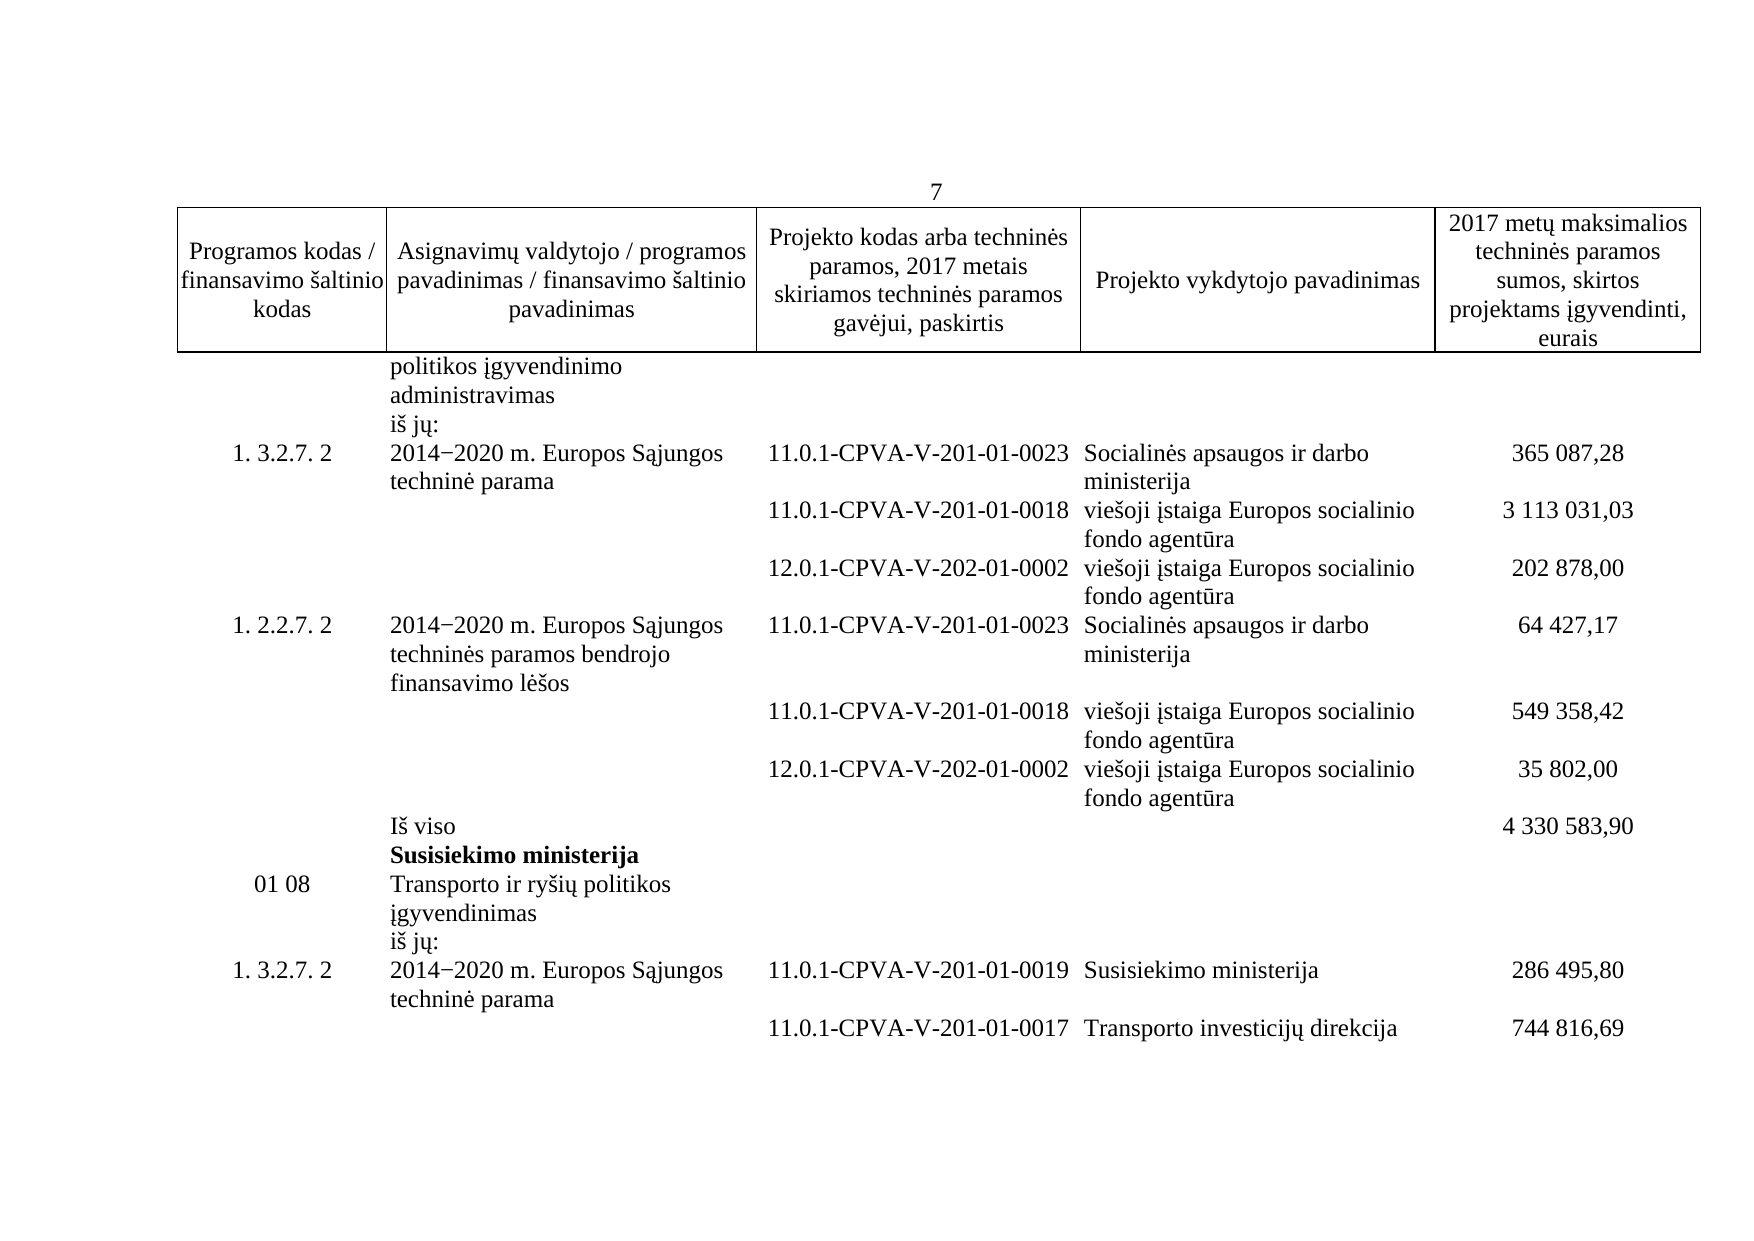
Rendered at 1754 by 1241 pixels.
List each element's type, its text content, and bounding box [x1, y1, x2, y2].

table_cell Susisiekimo ministerija [1081, 955, 1435, 1013]
table_cell [1435, 926, 1701, 955]
table_cell Transporto ir ryšių politikos įgyvendinimas [387, 869, 756, 926]
table_cell 744 816,69 [1435, 1013, 1701, 1070]
table_cell 2014−2020 m. Europos Sąjungos techninės paramos bendrojo finansavimo lėšos [387, 610, 756, 696]
table_cell 11.0.1-CPVA-V-201-01-0019 [756, 955, 1081, 1013]
table_cell [1081, 926, 1435, 955]
table_cell 2014−2020 m. Europos Sąjungos techninė parama [387, 438, 756, 495]
table_cell [177, 754, 387, 811]
table_cell 365 087,28 [1435, 438, 1701, 495]
table_cell [756, 353, 1081, 409]
table_cell 1. 2.2.7. 2 [177, 610, 387, 696]
table_cell Socialinės apsaugos ir darbo ministerija [1081, 610, 1435, 696]
table_cell [756, 409, 1081, 438]
table_header Projekto vykdytojo pavadinimas [1081, 208, 1434, 351]
table_cell [1435, 840, 1701, 869]
table_cell 1. 3.2.7. 2 [177, 438, 387, 495]
table_cell politikos įgyvendinimo administravimas [387, 353, 756, 409]
table_cell Susisiekimo ministerija [387, 840, 756, 869]
table_cell [1435, 869, 1701, 926]
table_cell [177, 811, 387, 840]
table_cell 3 113 031,03 [1435, 495, 1701, 553]
table_cell 35 802,00 [1435, 754, 1701, 811]
table_cell [177, 840, 387, 869]
table_cell [387, 754, 756, 811]
table_cell viešoji įstaiga Europos socialinio fondo agentūra [1081, 495, 1435, 553]
table_cell 11.0.1-CPVA-V-201-01-0018 [756, 696, 1081, 754]
table_cell [177, 696, 387, 754]
table_cell [756, 840, 1081, 869]
table_cell viešoji įstaiga Europos socialinio fondo agentūra [1081, 696, 1435, 754]
table_cell 12.0.1-CPVA-V-202-01-0002 [756, 553, 1081, 610]
table_cell Transporto investicijų direkcija [1081, 1013, 1435, 1070]
table_cell 4 330 583,90 [1435, 811, 1701, 840]
table_cell [177, 495, 387, 553]
table_cell [1081, 353, 1435, 409]
table_cell [1081, 811, 1435, 840]
table_cell [756, 926, 1081, 955]
table_cell 11.0.1-CPVA-V-201-01-0023 [756, 610, 1081, 696]
table_cell [177, 553, 387, 610]
table_cell [177, 1013, 387, 1070]
table_cell iš jų: [387, 409, 756, 438]
table_header Programos kodas / finansavimo šaltinio kodas [178, 208, 386, 351]
table_cell [177, 926, 387, 955]
table_cell [177, 353, 387, 409]
table_cell [1435, 353, 1701, 409]
table_cell viešoji įstaiga Europos socialinio fondo agentūra [1081, 553, 1435, 610]
table_cell [1435, 409, 1701, 438]
table_cell [387, 495, 756, 553]
table_header 2017 metų maksimalios techninės paramos sumos, skirtos projektams įgyvendinti, eurais [1436, 208, 1700, 351]
table_header Asignavimų valdytojo / programos pavadinimas / finansavimo šaltinio pavadinimas [387, 208, 756, 351]
table_cell [387, 1013, 756, 1070]
table_cell 549 358,42 [1435, 696, 1701, 754]
table_cell [1081, 409, 1435, 438]
table_cell 11.0.1-CPVA-V-201-01-0018 [756, 495, 1081, 553]
table_cell 286 495,80 [1435, 955, 1701, 1013]
table_cell Socialinės apsaugos ir darbo ministerija [1081, 438, 1435, 495]
table_cell 11.0.1-CPVA-V-201-01-0017 [756, 1013, 1081, 1070]
table_cell 11.0.1-CPVA-V-201-01-0023 [756, 438, 1081, 495]
table_header Projekto kodas arba techninės paramos, 2017 metais skiriamos techninės paramos gavėjui, paskirtis [757, 208, 1080, 351]
table_cell 12.0.1-CPVA-V-202-01-0002 [756, 754, 1081, 811]
table_cell 01 08 [177, 869, 387, 926]
table_cell 2014−2020 m. Europos Sąjungos techninė parama [387, 955, 756, 1013]
table_cell [756, 811, 1081, 840]
table_cell [1081, 840, 1435, 869]
table_cell Iš viso [387, 811, 756, 840]
table_cell [387, 696, 756, 754]
table_cell 1. 3.2.7. 2 [177, 955, 387, 1013]
table_cell [1081, 869, 1435, 926]
table_cell viešoji įstaiga Europos socialinio fondo agentūra [1081, 754, 1435, 811]
table_cell [387, 553, 756, 610]
table_cell 64 427,17 [1435, 610, 1701, 696]
table_cell 202 878,00 [1435, 553, 1701, 610]
table_cell [756, 869, 1081, 926]
table_cell [177, 409, 387, 438]
table_cell iš jų: [387, 926, 756, 955]
